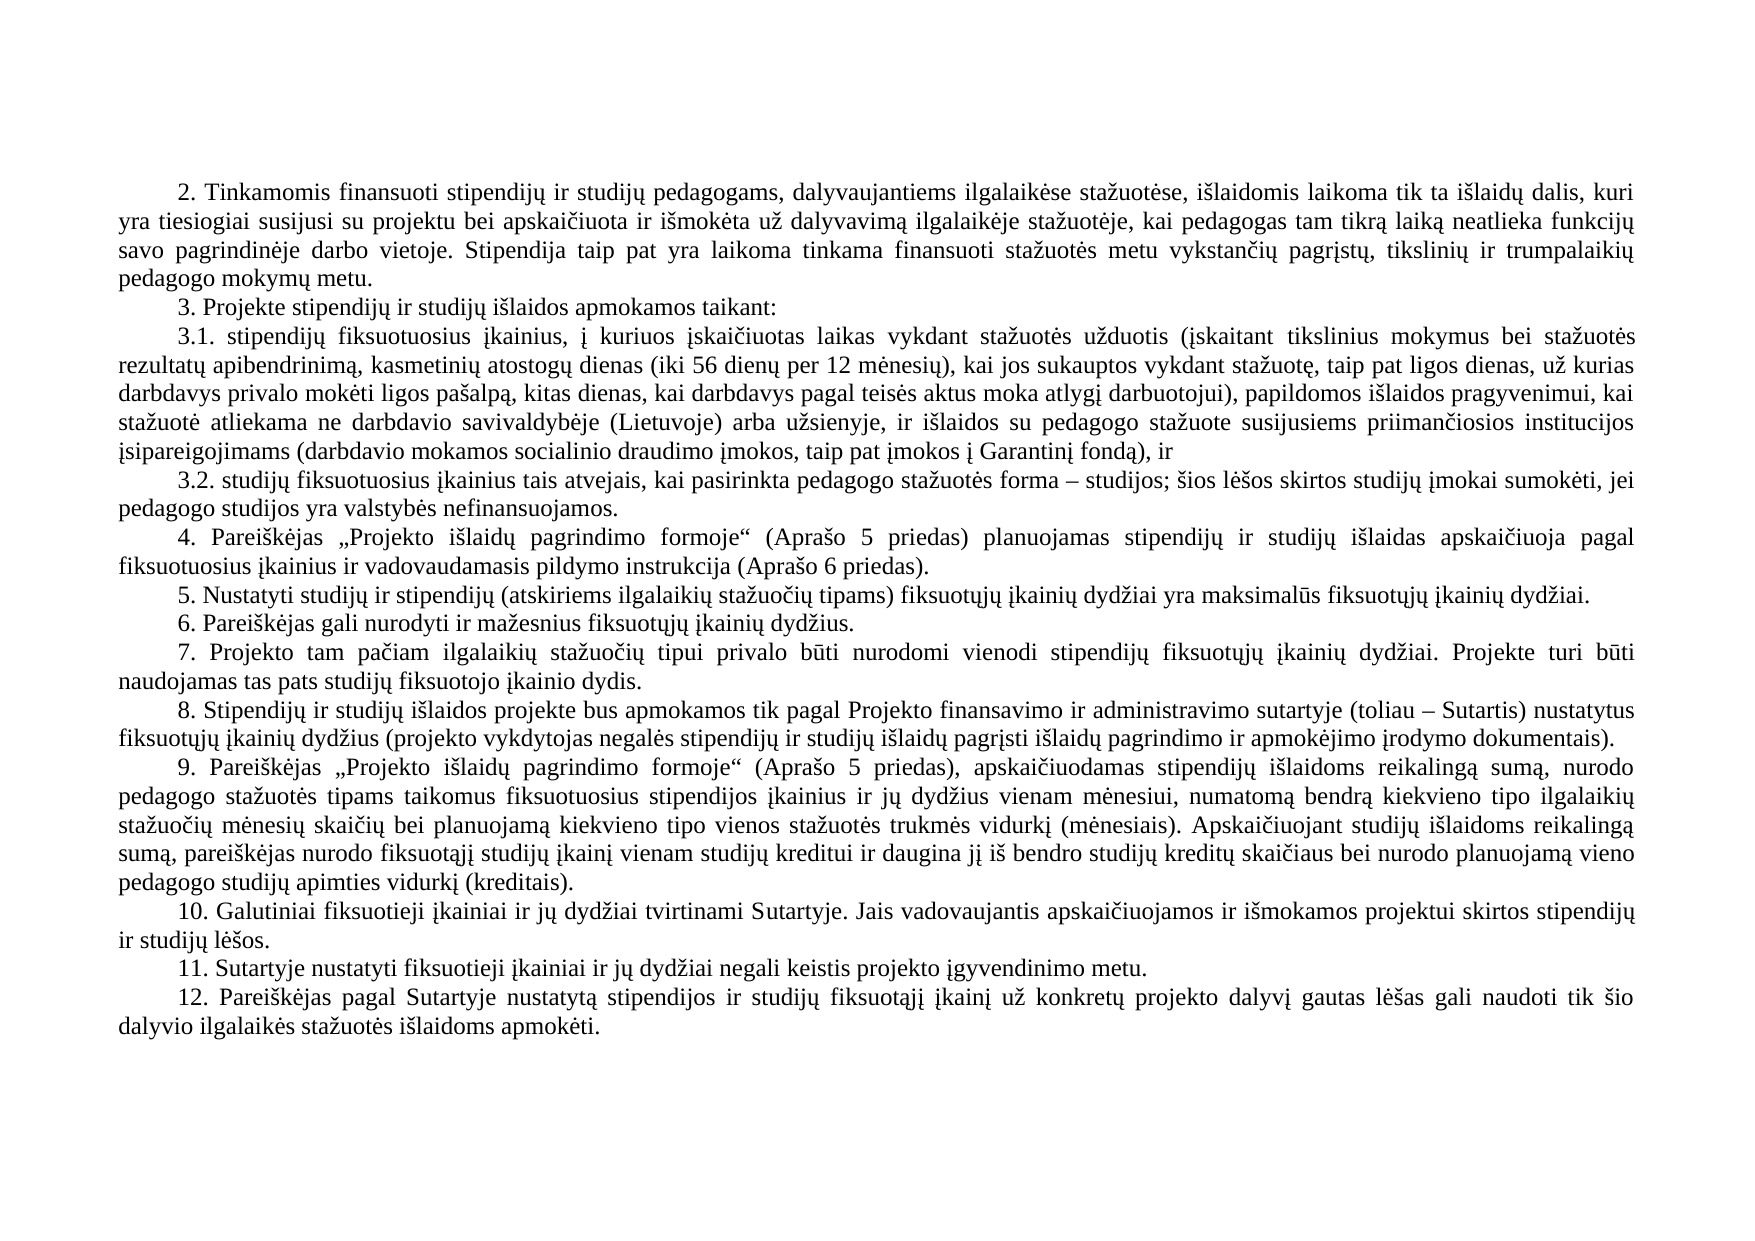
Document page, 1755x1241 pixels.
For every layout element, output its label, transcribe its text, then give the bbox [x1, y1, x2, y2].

text 8. Stipendijų ir studijų išlaidos projekte bus apmokamos tik pagal Projekto finansavimo ir administravimo sutartyje (toliau – Sutartis) nustatytus fiksuotųjų įkainių dydžius (projekto vykdytojas negalės stipendijų ir studijų išlaidų pagrįsti išlaidų pagrindimo ir apmokėjimo įrodymo dokumentais). [118, 695, 1636, 752]
text 7. Projekto tam pačiam ilgalaikių stažuočių tipui privalo būti nurodomi vienodi stipendijų fiksuotųjų įkainių dydžiai. Projekte turi būti naudojamas tas pats studijų fiksuotojo įkainio dydis. [118, 637, 1636, 695]
text 12. Pareiškėjas pagal Sutartyje nustatytą stipendijos ir studijų fiksuotąjį įkainį už konkretų projekto dalyvį gautas lėšas gali naudoti tik šio dalyvio ilgalaikės stažuotės išlaidoms apmokėti. [118, 982, 1636, 1040]
text 2. Tinkamomis finansuoti stipendijų ir studijų pedagogams, dalyvaujantiems ilgalaikėse stažuotėse, išlaidomis laikoma tik ta išlaidų dalis, kuri yra tiesiogiai susijusi su projektu bei apskaičiuota ir išmokėta už dalyvavimą ilgalaikėje stažuotėje, kai pedagogas tam tikrą laiką neatlieka funkcijų savo pagrindinėje darbo vietoje. Stipendija taip pat yra laikoma tinkama finansuoti stažuotės metu vykstančių pagrįstų, tikslinių ir trumpalaikių pedagogo mokymų metu. [118, 177, 1636, 292]
text 10. Galutiniai fiksuotieji įkainiai ir jų dydžiai tvirtinami Sutartyje. Jais vadovaujantis apskaičiuojamos ir išmokamos projektui skirtos stipendijų ir studijų lėšos. [118, 896, 1636, 953]
text 5. Nustatyti studijų ir stipendijų (atskiriems ilgalaikių stažuočių tipams) fiksuotųjų įkainių dydžiai yra maksimalūs fiksuotųjų įkainių dydžiai. [118, 580, 1636, 608]
text 3. Projekte stipendijų ir studijų išlaidos apmokamos taikant: [118, 292, 1636, 321]
text 3.1. stipendijų fiksuotuosius įkainius, į kuriuos įskaičiuotas laikas vykdant stažuotės užduotis (įskaitant tikslinius mokymus bei stažuotės rezultatų apibendrinimą, kasmetinių atostogų dienas (iki 56 dienų per 12 mėnesių), kai jos sukauptos vykdant stažuotę, taip pat ligos dienas, už kurias darbdavys privalo mokėti ligos pašalpą, kitas dienas, kai darbdavys pagal teisės aktus moka atlygį darbuotojui), papildomos išlaidos pragyvenimui, kai stažuotė atliekama ne darbdavio savivaldybėje (Lietuvoje) arba užsienyje, ir išlaidos su pedagogo stažuote susijusiems priimančiosios institucijos įsipareigojimams (darbdavio mokamos socialinio draudimo įmokos, taip pat įmokos į Garantinį fondą), ir [118, 321, 1636, 465]
text 9. Pareiškėjas „Projekto išlaidų pagrindimo formoje“ (Aprašo 5 priedas), apskaičiuodamas stipendijų išlaidoms reikalingą sumą, nurodo pedagogo stažuotės tipams taikomus fiksuotuosius stipendijos įkainius ir jų dydžius vienam mėnesiui, numatomą bendrą kiekvieno tipo ilgalaikių stažuočių mėnesių skaičių bei planuojamą kiekvieno tipo vienos stažuotės trukmės vidurkį (mėnesiais). Apskaičiuojant studijų išlaidoms reikalingą sumą, pareiškėjas nurodo fiksuotąjį studijų įkainį vienam studijų kreditui ir daugina jį iš bendro studijų kreditų skaičiaus bei nurodo planuojamą vieno pedagogo studijų apimties vidurkį (kreditais). [118, 752, 1636, 896]
text 6. Pareiškėjas gali nurodyti ir mažesnius fiksuotųjų įkainių dydžius. [118, 608, 1636, 637]
text 11. Sutartyje nustatyti fiksuotieji įkainiai ir jų dydžiai negali keistis projekto įgyvendinimo metu. [118, 953, 1636, 982]
text 4. Pareiškėjas „Projekto išlaidų pagrindimo formoje“ (Aprašo 5 priedas) planuojamas stipendijų ir studijų išlaidas apskaičiuoja pagal fiksuotuosius įkainius ir vadovaudamasis pildymo instrukcija (Aprašo 6 priedas). [118, 522, 1636, 580]
text 3.2. studijų fiksuotuosius įkainius tais atvejais, kai pasirinkta pedagogo stažuotės forma – studijos; šios lėšos skirtos studijų įmokai sumokėti, jei pedagogo studijos yra valstybės nefinansuojamos. [118, 465, 1636, 522]
